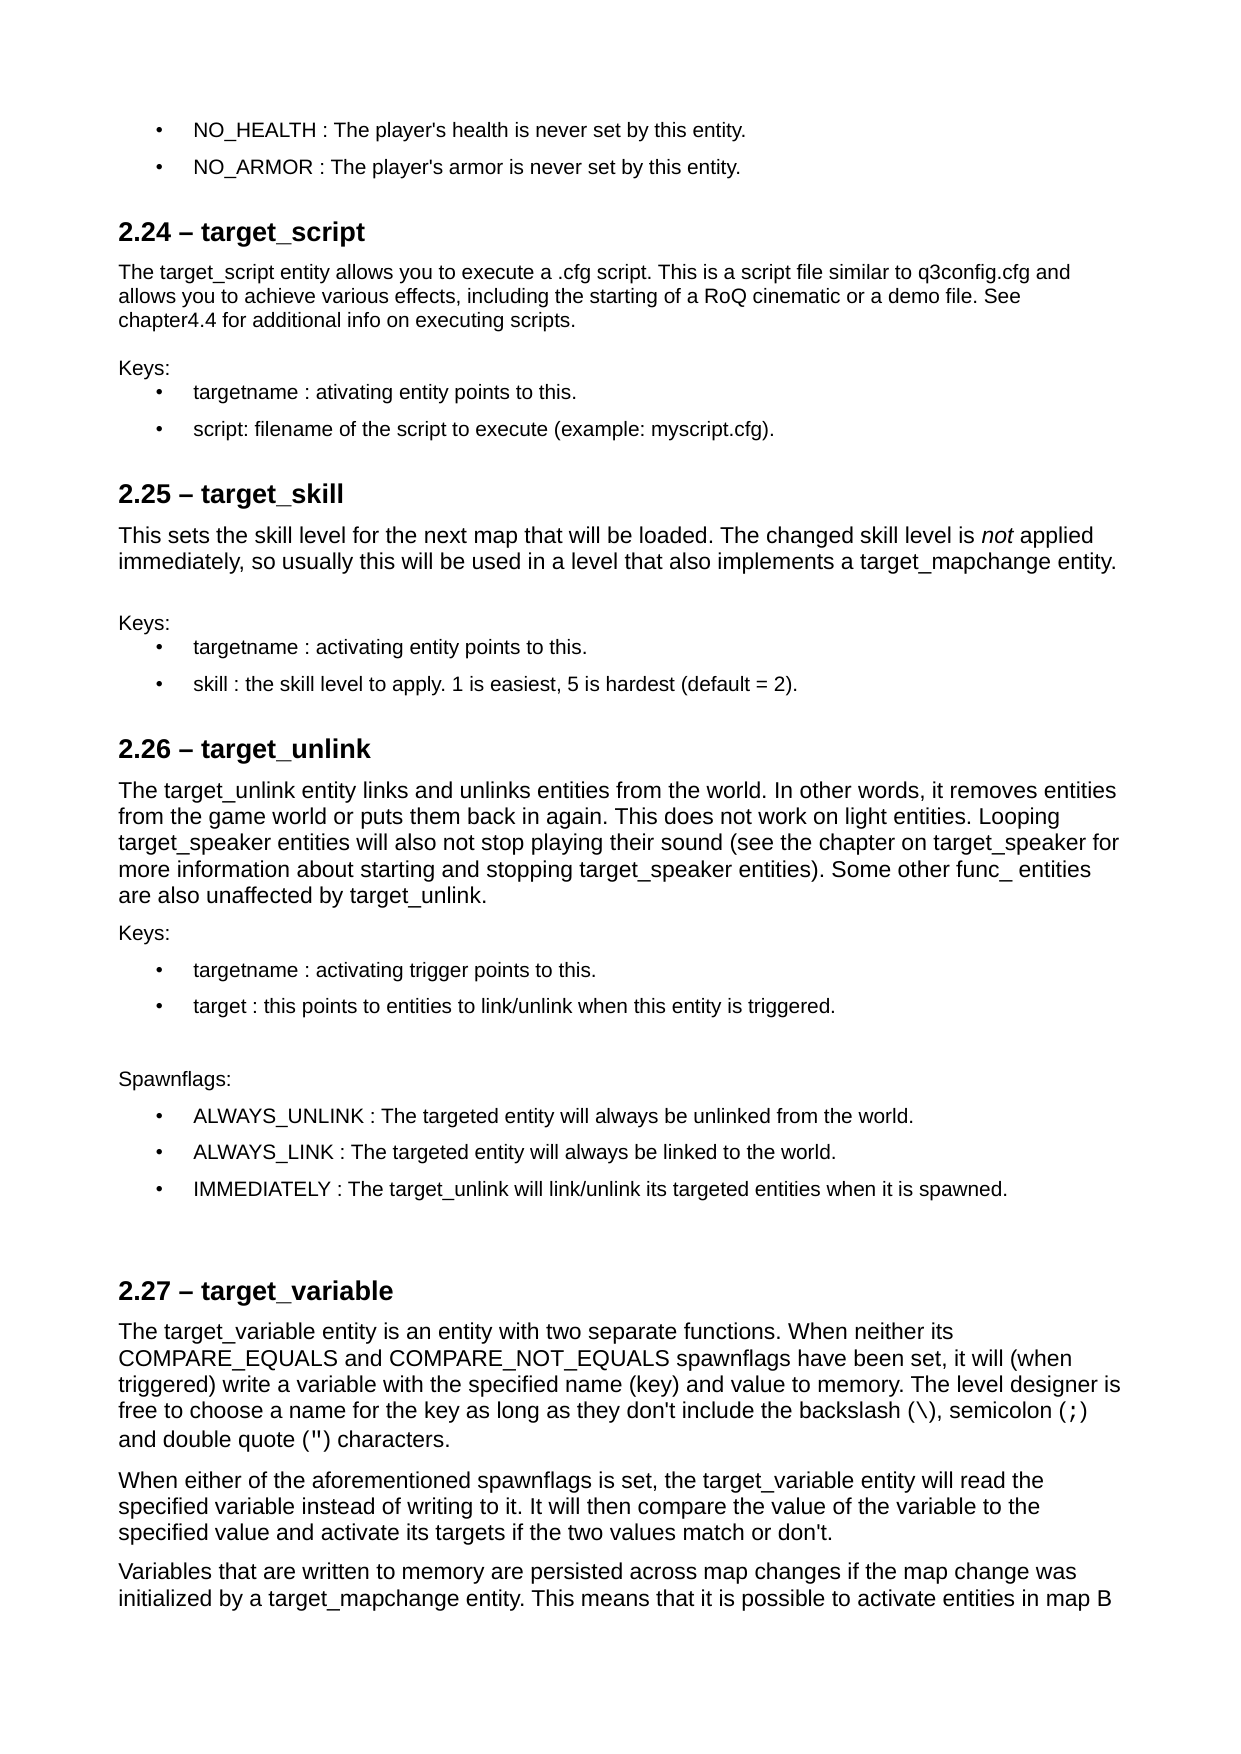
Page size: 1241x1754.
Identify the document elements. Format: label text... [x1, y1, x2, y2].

text When either of the aforementioned spawnflags is set, the target_variable entity will read the specified variable instead of writing to it. It will then compare the value of the variable to the specified value and activate its targets if the two values match or don't. [118, 1467, 1122, 1546]
list targetname : ativating entity points to this. [156, 380, 1122, 404]
text The target_variable entity is an entity with two separate functions. When neither its COMPARE_EQUALS and COMPARE_NOT_EQUALS spawnflags have been set, it will (when triggered) write a variable with the specified name (key) and value to memory. The level designer is free to choose a name for the key as long as they don't include the backslash (\), semicolon (;) and double quote (") characters. [118, 1318, 1122, 1454]
text This sets the skill level for the next map that will be loaded. The changed skill level is not applied immediately, so usually this will be used in a level that also implements a target_mapchange entity. [118, 522, 1122, 574]
subtitle 2.24 – target_script [118, 216, 1122, 247]
text The target_script entity allows you to execute a .cfg script. This is a script file similar to q3config.cfg and allows you to achieve various effects, including the starting of a RoQ cinematic or a demo file. See chapter4.4 for additional info on executing scripts. [118, 260, 1122, 332]
list script: filename of the script to execute (example: myscript.cfg). [156, 416, 1122, 440]
list IMMEDIATELY : The target_unlink will link/unlink its targeted entities when it is spawned. [156, 1177, 1122, 1201]
list target : this points to entities to link/unlink when this entity is triggered. [156, 994, 1122, 1018]
subtitle 2.25 – target_skill [118, 478, 1122, 509]
list ALWAYS_LINK : The targeted entity will always be linked to the world. [156, 1140, 1122, 1164]
text The target_unlink entity links and unlinks entities from the world. In other words, it removes entities from the game world or puts them back in again. This does not work on light entities. Looping target_speaker entities will also not stop playing their sound (see the chapter on target_speaker for more information about starting and stopping target_speaker entities). Some other func_ entities are also unaffected by target_unlink. [118, 777, 1122, 908]
text Keys: [118, 332, 1122, 380]
text Keys: [118, 611, 1122, 635]
list NO_HEALTH : The player's health is never set by this entity. [156, 118, 1122, 142]
list skill : the skill level to apply. 1 is easiest, 5 is hardest (default = 2). [156, 671, 1122, 695]
text Spawnflags: [118, 1067, 1122, 1091]
subtitle 2.26 – target_unlink [118, 733, 1122, 764]
list NO_ARMOR : The player's armor is never set by this entity. [156, 155, 1122, 179]
list targetname : activating trigger points to this. [156, 957, 1122, 981]
subtitle 2.27 – target_variable [118, 1274, 1122, 1306]
list ALWAYS_UNLINK : The targeted entity will always be unlinked from the world. [156, 1103, 1122, 1127]
text Variables that are written to memory are persisted across map changes if the map change was initialized by a target_mapchange entity. This means that it is possible to activate entities in map B [118, 1558, 1122, 1611]
text Keys: [118, 921, 1122, 945]
list targetname : activating entity points to this. [156, 635, 1122, 659]
